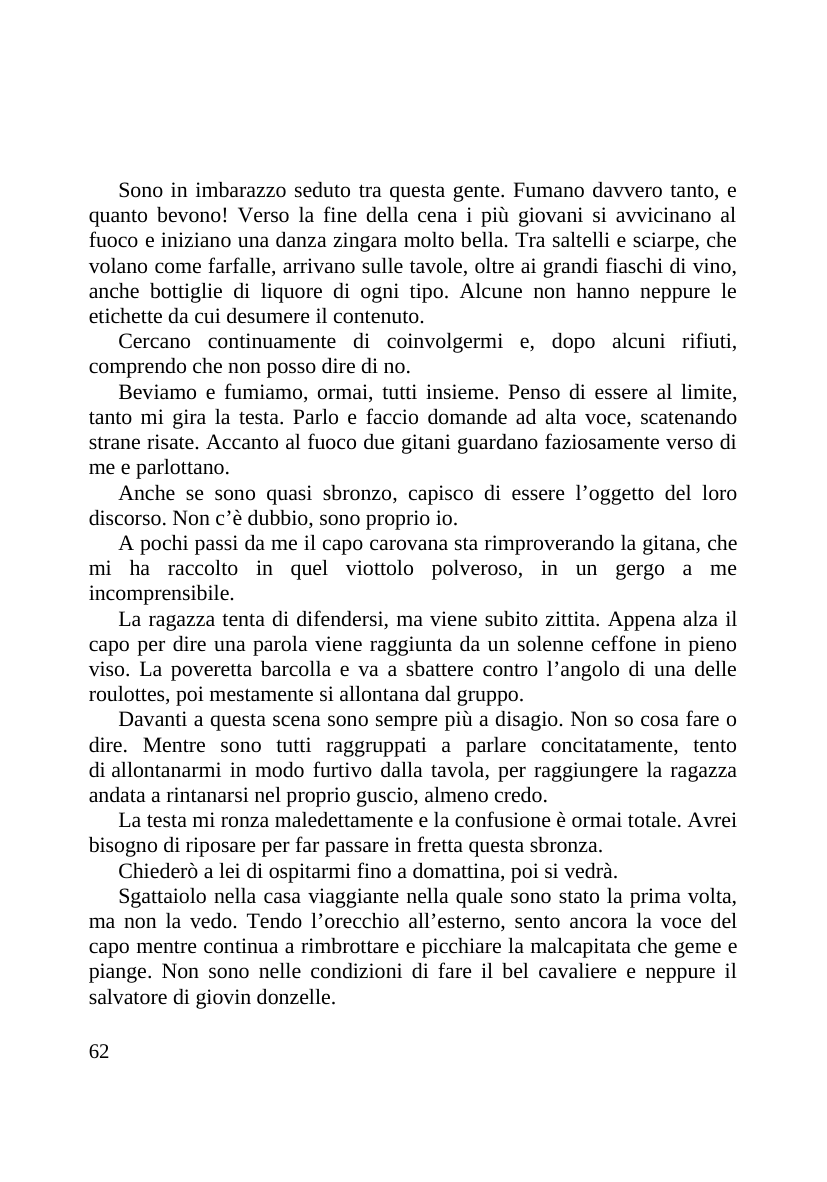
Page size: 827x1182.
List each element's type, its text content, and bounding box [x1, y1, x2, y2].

text La testa mi ronza maledettamente e la confusione è ormai totale. Avrei bisogno di riposare per far passare in fretta questa sbronza. [88, 807, 738, 858]
text A pochi passi da me il capo carovana sta rimproverando la gitana, che mi ha raccolto in quel viottolo polveroso, in un gergo a me incomprensibile. [88, 530, 738, 606]
text Cercano continuamente di coinvolgermi e, dopo alcuni rifiuti, comprendo che non posso dire di no. [88, 328, 738, 379]
text La ragazza tenta di difendersi, ma viene subito zittita. Appena alza il capo per dire una parola viene raggiunta da un solenne ceffone in pieno viso. La poveretta barcolla e va a sbattere contro l’angolo di una delle roulottes, poi mestamente si allontana dal gruppo. [88, 606, 738, 706]
text Sgattaiolo nella casa viaggiante nella quale sono stato la prima volta, ma non la vedo. Tendo l’orecchio all’esterno, sento ancora la voce del capo mentre continua a rimbrottare e picchiare la malcapitata che geme e piange. Non sono nelle condizioni di fare il bel cavaliere e neppure il salvatore di giovin donzelle. [88, 883, 738, 1009]
text Chiederò a lei di ospitarmi fino a domattina, poi si vedrà. [88, 858, 738, 883]
text Beviamo e fumiamo, ormai, tutti insieme. Penso di essere al limite, tanto mi gira la testa. Parlo e faccio domande ad alta voce, scatenando strane risate. Accanto al fuoco due gitani guardano faziosamente verso di me e parlottano. [88, 379, 738, 479]
text Sono in imbarazzo seduto tra questa gente. Fumano davvero tanto, e quanto bevono! Verso la fine della cena i più giovani si avvicinano al fuoco e iniziano una danza zingara molto bella. Tra saltelli e sciarpe, che volano come farfalle, arrivano sulle tavole, oltre ai grandi fiaschi di vino, anche bottiglie di liquore di ogni tipo. Alcune non hanno neppure le etichette da cui desumere il contenuto. [88, 177, 738, 328]
text Anche se sono quasi sbronzo, capisco di essere l’oggetto del loro discorso. Non c’è dubbio, sono proprio io. [88, 479, 738, 530]
text Davanti a questa scena sono sempre più a disagio. Non so cosa fare o dire. Mentre sono tutti raggruppati a parlare concitatamente, tento di allontanarmi in modo furtivo dalla tavola, per raggiungere la ragazza andata a rintanarsi nel proprio guscio, almeno credo. [88, 706, 738, 807]
